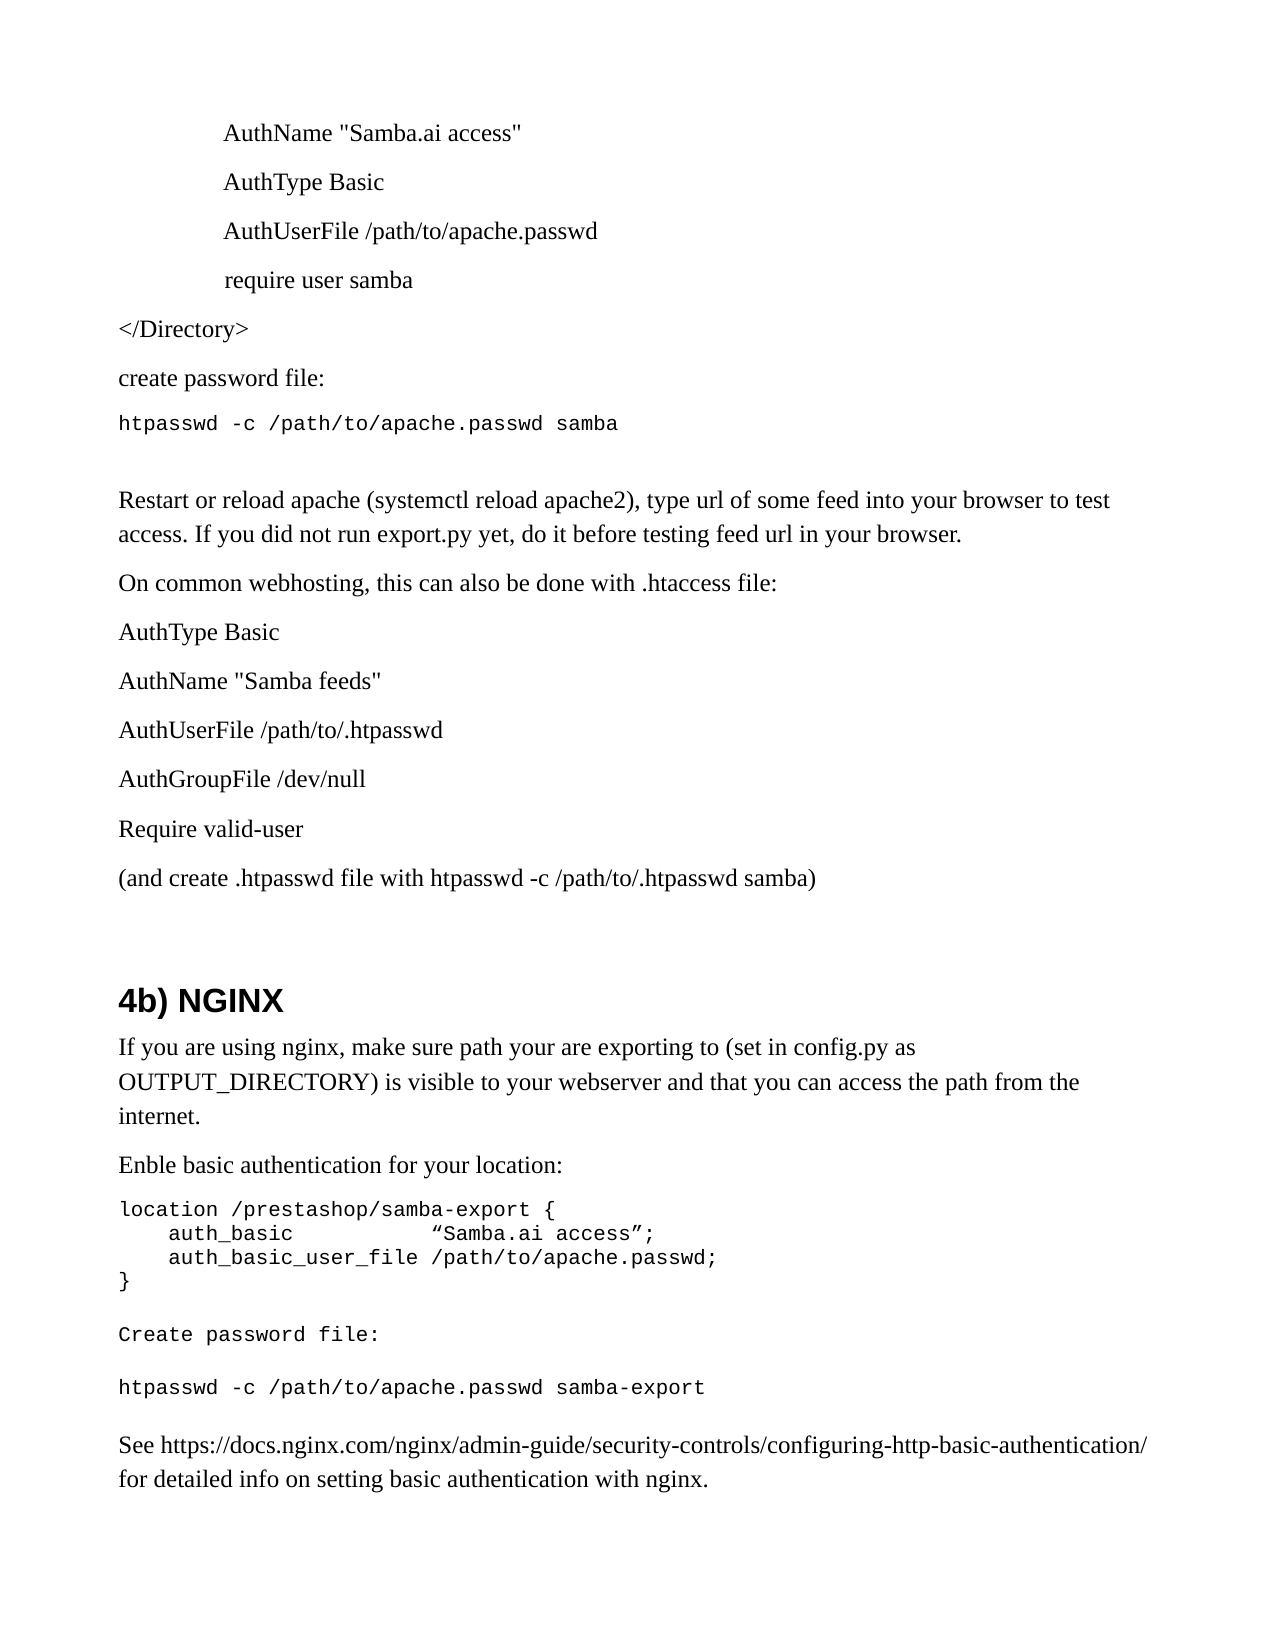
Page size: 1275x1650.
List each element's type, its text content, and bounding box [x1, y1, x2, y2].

text See https://docs.nginx.com/nginx/admin-guide/security-controls/configuring-http-basic-authentication/ for detailed info on setting basic authentication with nginx. [118, 1430, 1157, 1493]
text require user samba [118, 265, 1157, 294]
text auth_basic “Samba.ai access”; [118, 1223, 1157, 1247]
text htpasswd -c /path/to/apache.passwd samba-export [118, 1377, 1157, 1400]
text AuthType Basic [118, 167, 1157, 196]
text AuthType Basic [118, 617, 1157, 646]
text Restart or reload apache (systemctl reload apache2), type url of some feed into your browser to test access. If you did not run export.py yet, do it before testing feed url in your browser. [118, 485, 1157, 548]
text On common webhosting, this can also be done with .htaccess file: [118, 568, 1157, 597]
text </Directory> [118, 314, 1157, 343]
text AuthName "Samba feeds" [118, 666, 1157, 695]
text } [118, 1270, 1157, 1294]
text Require valid-user [118, 814, 1157, 842]
text create password file: [118, 363, 1157, 392]
subtitle 4b) NGINX [118, 981, 1157, 1020]
text AuthGroupFile /dev/null [118, 764, 1157, 793]
text AuthUserFile /path/to/.htpasswd [118, 716, 1157, 744]
text (and create .htpasswd file with htpasswd -c /path/to/.htpasswd samba) [118, 863, 1157, 891]
text htpasswd -c /path/to/apache.passwd samba [118, 412, 1157, 436]
text AuthUserFile /path/to/apache.passwd [118, 216, 1157, 245]
text auth_basic_user_file /path/to/apache.passwd; [118, 1247, 1157, 1270]
text Enble basic authentication for your location: [118, 1150, 1157, 1179]
text AuthName "Samba.ai access" [118, 118, 1157, 147]
text Create password file: [118, 1323, 1157, 1347]
text location /prestashop/samba-export { [118, 1199, 1157, 1223]
text If you are using nginx, make sure path your are exporting to (set in config.py as OUTPUT_DIRECTORY) is visible to your webserver and that you can access the path from the internet. [118, 1032, 1157, 1130]
